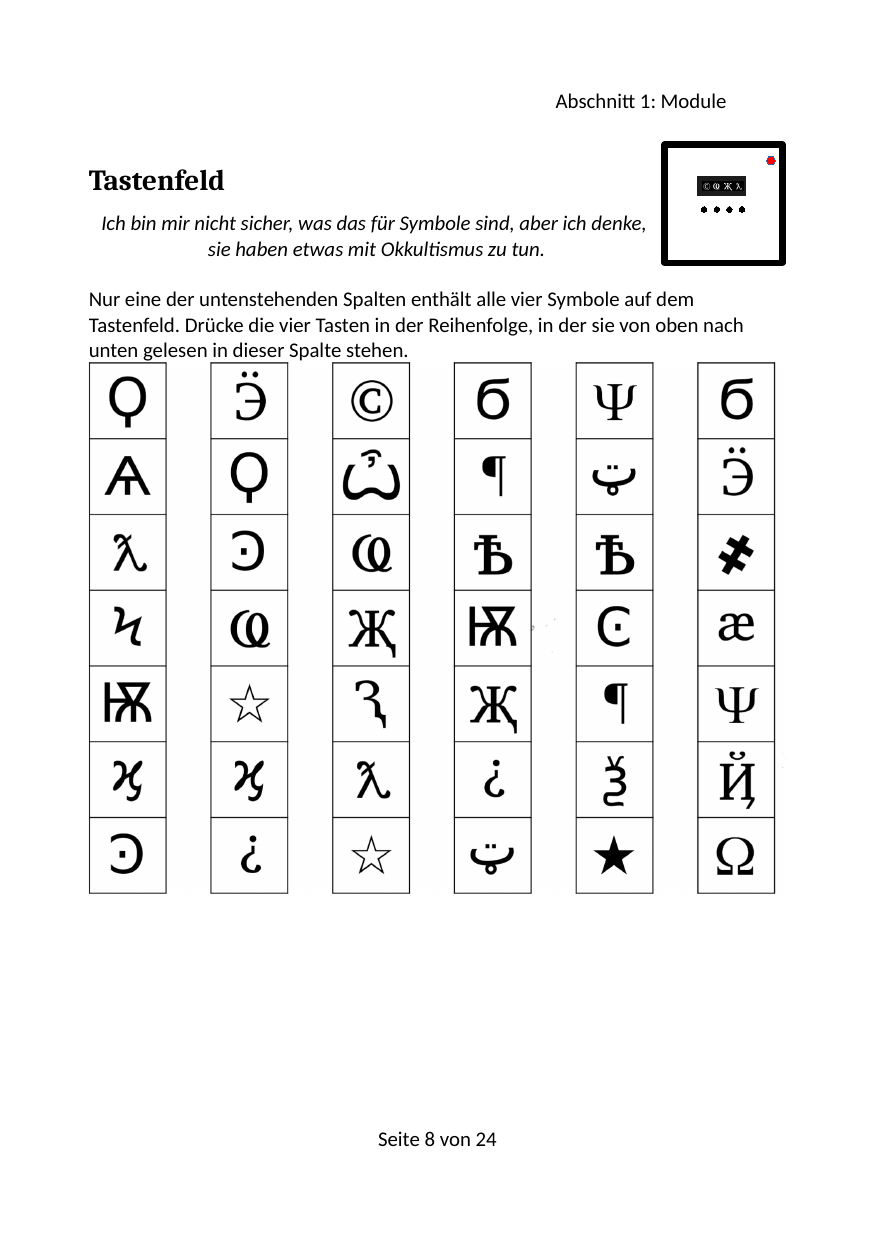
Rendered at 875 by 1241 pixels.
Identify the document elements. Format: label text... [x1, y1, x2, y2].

subtitle Tastenfeld [88, 164, 661, 198]
text [668, 210, 779, 260]
subtitle [668, 164, 779, 198]
picture [88, 362, 786, 894]
text Nur eine der untenstehenden Spalten enthält alle vier Symbole auf dem Tastenfeld. Drücke die vier Tasten in der Reihenfolge, in der sie von oben nach unten gelesen in dieser Spalte stehen. [88, 261, 786, 362]
text Ich bin mir nicht sicher, was das für Symbole sind, aber ich denke, sie haben etwas mit Okkultismus zu tun. [88, 210, 661, 261]
picture [702, 181, 744, 191]
